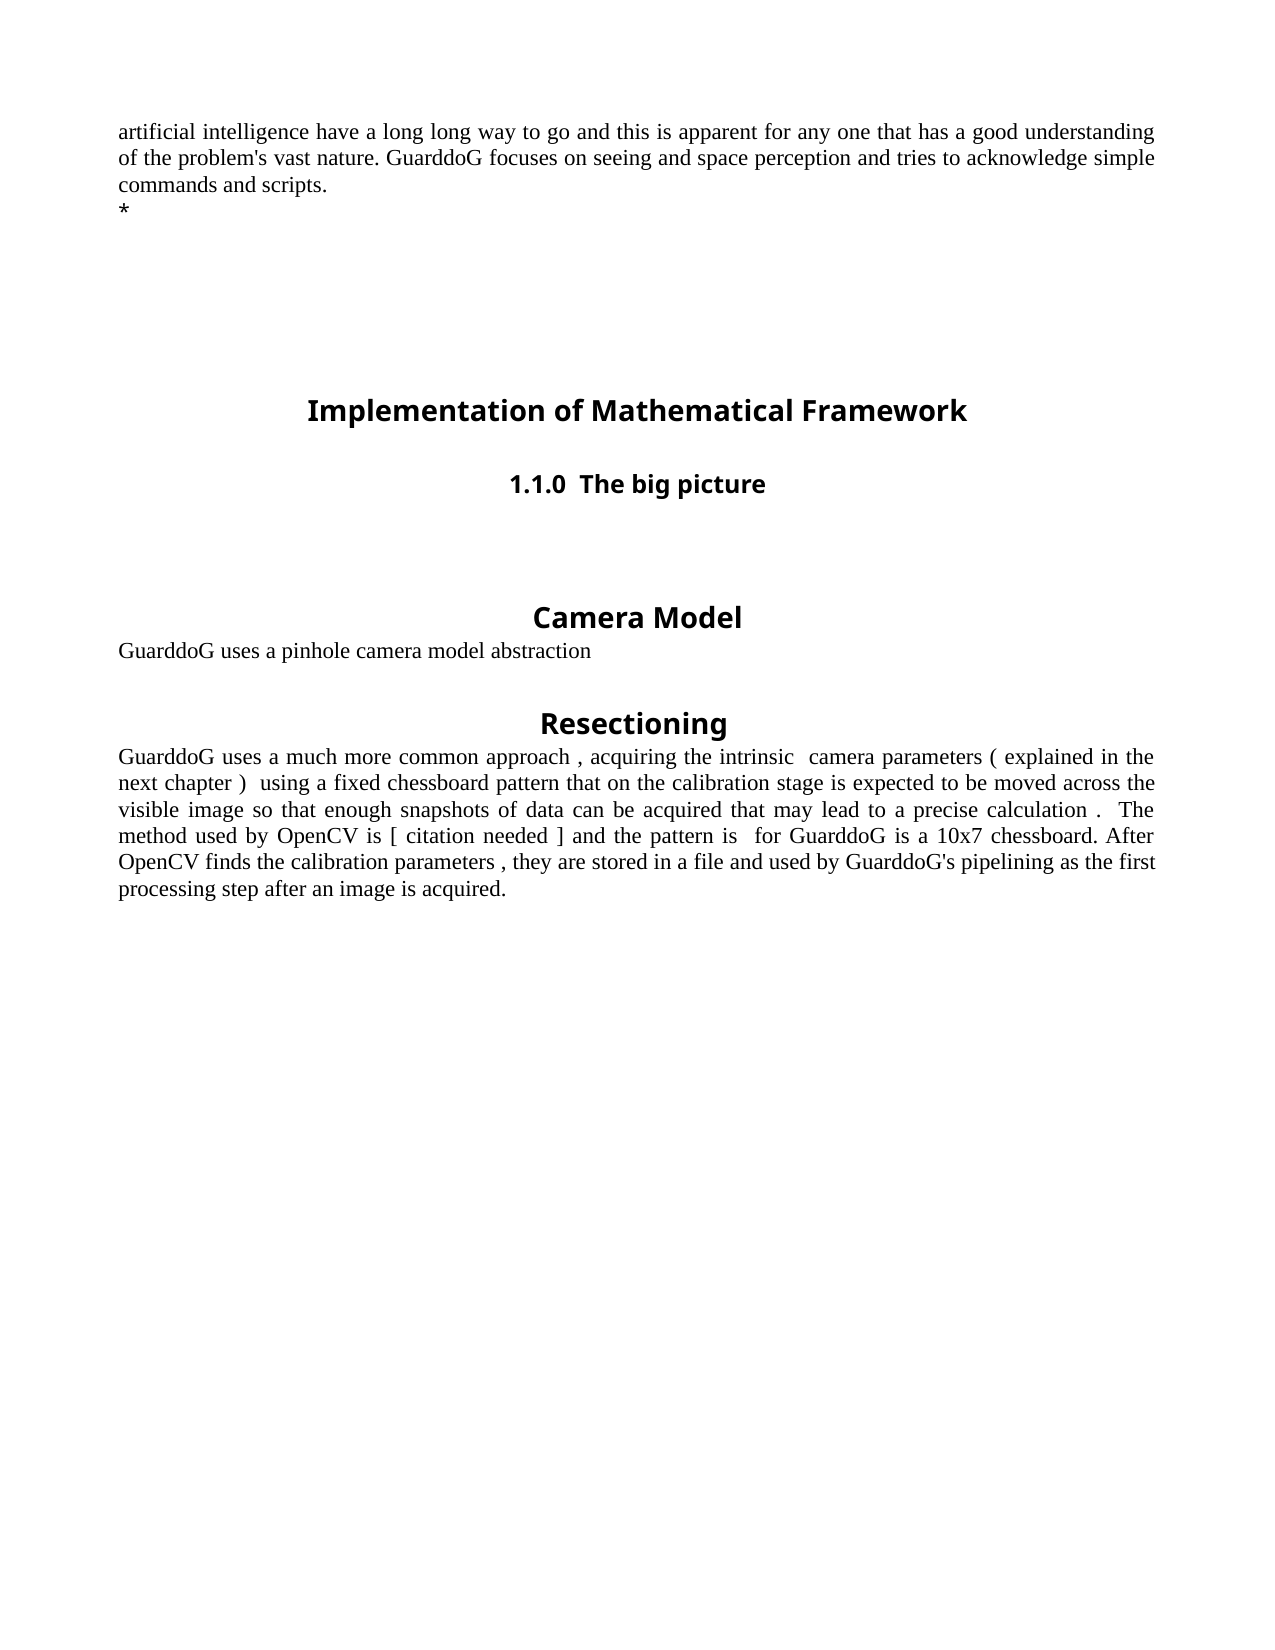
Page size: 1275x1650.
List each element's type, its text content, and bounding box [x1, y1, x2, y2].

text artificial intelligence have a long long way to go and this is apparent for any one that has a good understanding of the problem's vast nature. GuarddoG focuses on seeing and space perception and tries to acknowledge simple commands and scripts. [118, 118, 1157, 197]
text GuarddoG uses a much more common approach , acquiring the intrinsic camera parameters ( explained in the next chapter ) using a fixed chessboard pattern that on the calibration stage is expected to be moved across the visible image so that enough snapshots of data can be acquired that may lead to a precise calculation . The method used by OpenCV is [ citation needed ] and the pattern is for GuarddoG is a 10x7 chessboard. After OpenCV finds the calibration parameters , they are stored in a file and used by GuarddoG's pipelining as the first processing step after an image is acquired. [118, 743, 1157, 901]
text * [118, 197, 1157, 226]
text Camera Model [118, 597, 1157, 637]
text 1.1.0 The big picture [118, 467, 1157, 501]
text Implementation of Mathematical Framework [118, 390, 1157, 430]
text GuarddoG uses a pinhole camera model abstraction [118, 637, 1157, 663]
text Resectioning [118, 703, 1157, 743]
